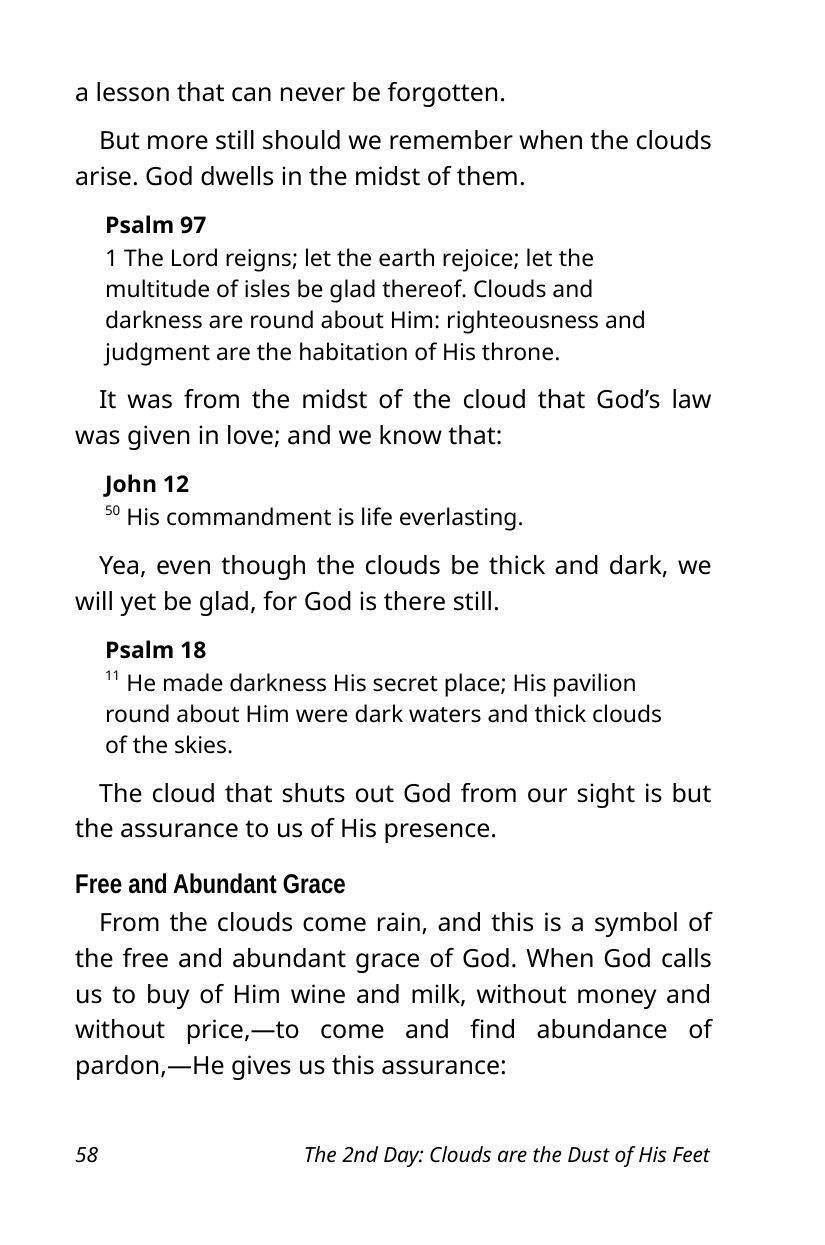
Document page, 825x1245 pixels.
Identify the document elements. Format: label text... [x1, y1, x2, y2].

text 11 He made darkness His secret place; His pavilion round about Him were dark waters and thick clouds of the skies. [105, 667, 682, 760]
text Psalm 18 [105, 634, 712, 665]
text Psalm 97 [105, 209, 712, 241]
text It was from the midst of the cloud that God’s law was given in love; and we know that: [75, 382, 712, 452]
text John 12 [105, 468, 712, 500]
text 1 The Lord reigns; let the earth rejoice; let the multitude of isles be glad thereof. Clouds and darkness are round about Him: righteousness and judgment are the habitation of His throne. [105, 242, 682, 367]
text 50 His commandment is life everlasting. [105, 501, 682, 532]
text a lesson that can never be forgotten. [75, 75, 712, 109]
subtitle Free and Abundant Grace [75, 868, 712, 899]
text Yea, even though the clouds be thick and dark, we will yet be glad, for God is there still. [75, 547, 712, 617]
text From the clouds come rain, and this is a symbol of the free and abundant grace of God. When God calls us to buy of Him wine and milk, without money and without price,—to come and find abundance of pardon,—He gives us this assurance: [75, 905, 712, 1082]
text But more still should we remember when the clouds arise. God dwells in the midst of them. [75, 123, 712, 193]
text The cloud that shuts out God from our sight is but the assurance to us of His presence. [75, 775, 712, 845]
